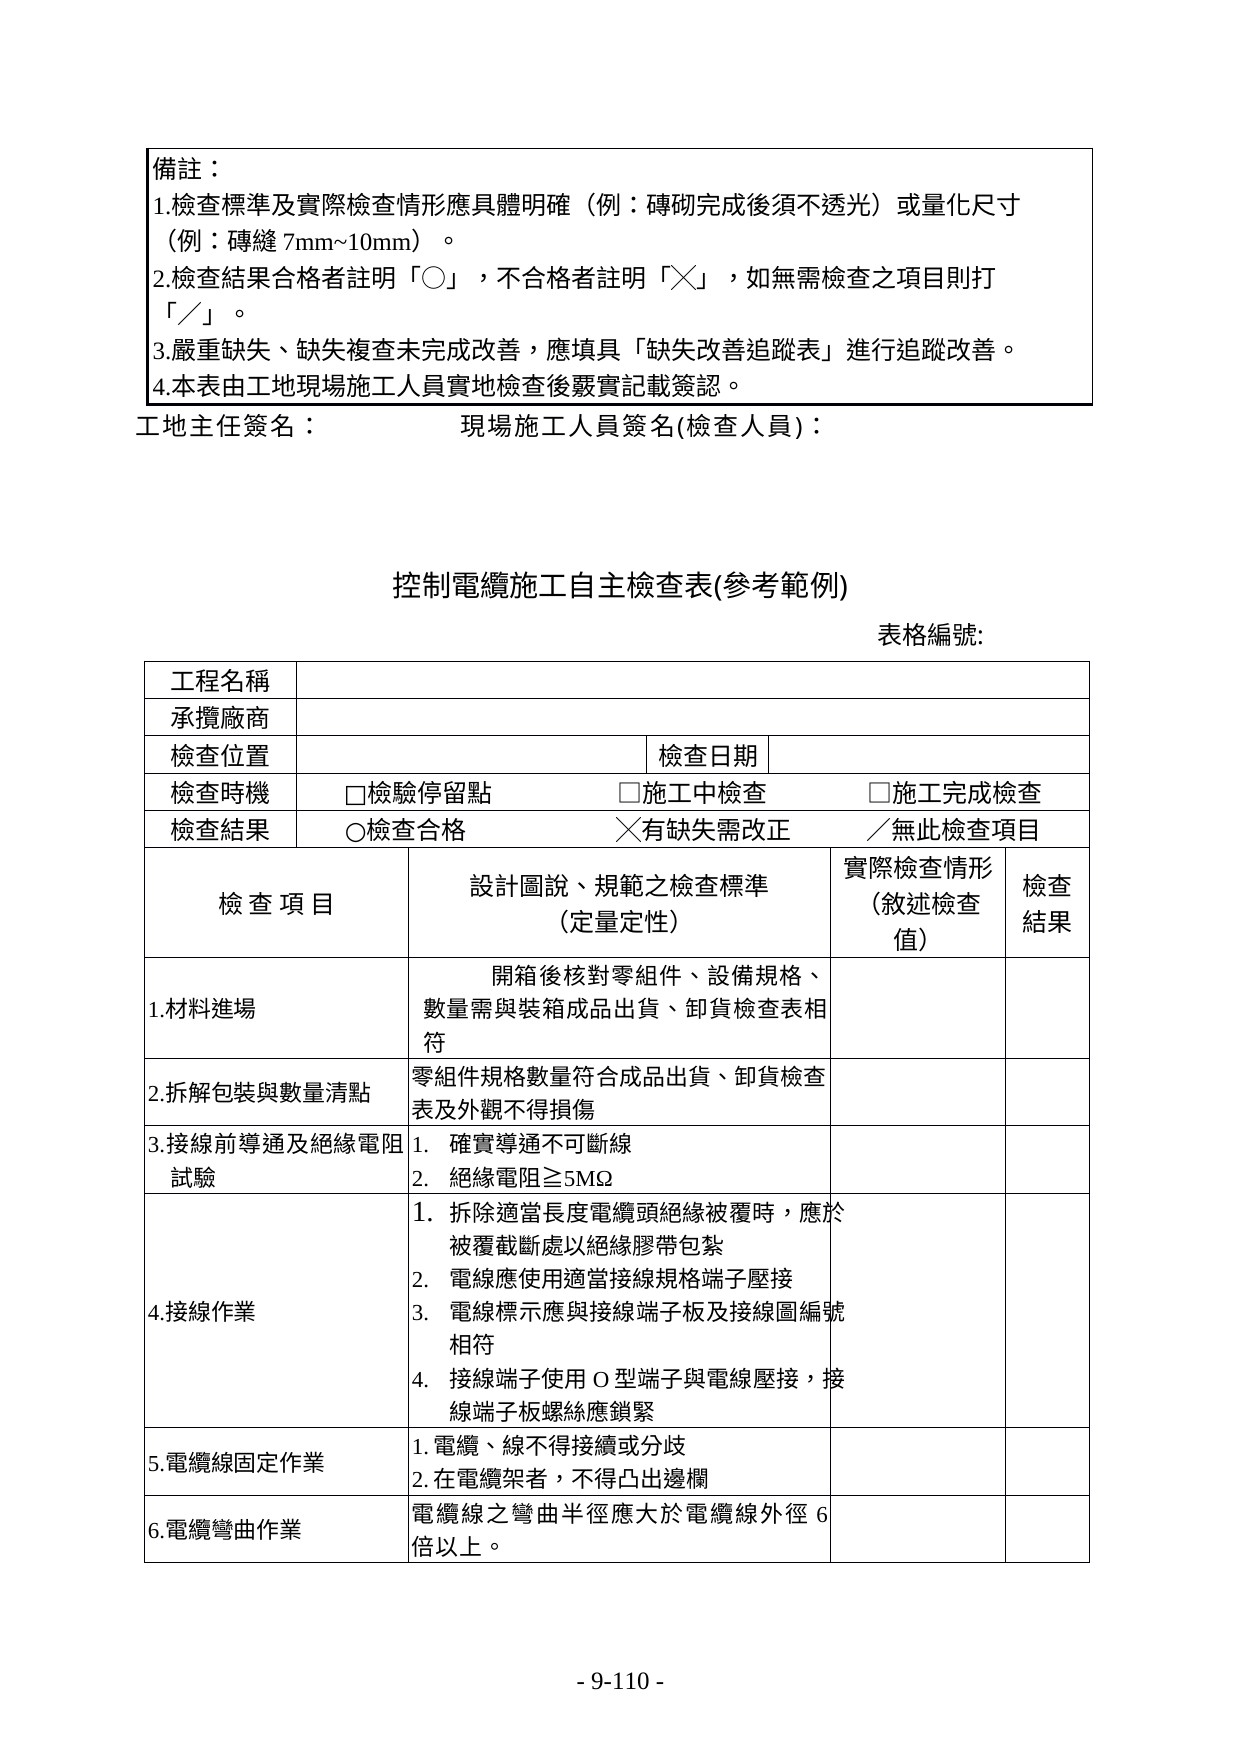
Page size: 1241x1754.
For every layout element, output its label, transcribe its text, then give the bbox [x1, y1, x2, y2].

table_cell ○檢查合格 ╳有缺失需改正 ／無此檢查項目 [297, 811, 1089, 847]
table_cell [831, 1428, 1005, 1494]
table_cell 2.拆解包裝與數量清點 [145, 1059, 408, 1125]
table_cell 電纜、線不得接續或分歧 在電纜架者，不得凸出邊欄 [409, 1428, 830, 1494]
table_cell [831, 958, 1005, 1058]
table_cell 設計圖說、規範之檢查標準 （定量定性） [409, 848, 830, 957]
table_cell 開箱後核對零組件、設備規格、數量需與裝箱成品出貨、卸貨檢查表相符 [409, 958, 830, 1058]
text 工地主任簽名： 現場施工人員簽名(檢查人員)： [135, 406, 1092, 442]
table_cell 檢查位置 [145, 736, 296, 772]
table_cell 確實導通不可斷線 絕緣電阻≧5MΩ [409, 1126, 830, 1193]
table_cell 檢查時機 [145, 774, 296, 810]
table_cell 4.接線作業 [145, 1194, 408, 1427]
table_cell 檢 查 項 目 [145, 848, 408, 957]
table_cell [831, 1126, 1005, 1193]
table_cell [1006, 958, 1089, 1058]
table_cell [1006, 1428, 1089, 1494]
table_cell 零組件規格數量符合成品出貨、卸貨檢查表及外觀不得損傷 [409, 1059, 830, 1125]
table_cell [831, 1194, 1005, 1427]
table_cell 檢查日期 [647, 736, 768, 772]
table_cell 電纜線之彎曲半徑應大於電纜線外徑6倍以上。 [409, 1496, 830, 1562]
table_cell [1006, 1126, 1089, 1193]
table_cell 6.電纜彎曲作業 [145, 1496, 408, 1562]
text 表格編號: [877, 615, 1092, 652]
table_header [297, 662, 1089, 698]
table_cell 拆除適當長度電纜頭絕緣被覆時，應於被覆截斷處以絕緣膠帶包紮 電線應使用適當接線規格端子壓接 電線標示應與接線端子板及接線圖編號相符 接線端子使用O型端子與電線壓接，接線端子板螺絲應鎖緊 [409, 1194, 830, 1427]
table_header 工程名稱 [145, 662, 296, 698]
table_cell [769, 736, 1089, 772]
table_cell 承攬廠商 [145, 699, 296, 735]
table_cell 實際檢查情形 （敘述檢查值） [831, 848, 1005, 957]
table_cell 3.接線前導通及絕緣電阻試驗 [145, 1126, 408, 1193]
table_cell [831, 1059, 1005, 1125]
table_cell 1.材料進場 [145, 958, 408, 1058]
table_cell [297, 699, 1089, 735]
table_cell [831, 1496, 1005, 1562]
table_cell [1006, 1194, 1089, 1427]
table_cell 檢查 結果 [1006, 848, 1089, 957]
table_cell 備註： 1.檢查標準及實際檢查情形應具體明確（例：磚砌完成後須不透光）或量化尺寸 （例：磚縫7mm~10mm）。 2.檢查結果合格者註明「○」，不合格者註明「╳」，如無需檢查之項目則打「／」。 3.嚴重缺失、缺失複查未完成改善，應填具「缺失改善追蹤表」進行追蹤改善。 4.本表由工地現場施工人員實地檢查後覈實記載簽認。 [149, 149, 1092, 403]
table_cell □檢驗停留點 □施工中檢查 □施工完成檢查 [297, 774, 1089, 810]
table_cell [297, 736, 646, 772]
table_cell 5.電纜線固定作業 [145, 1428, 408, 1494]
table_cell 檢查結果 [145, 811, 296, 847]
table_cell [1006, 1496, 1089, 1562]
text 控制電纜施工自主檢查表(參考範例) [148, 562, 1092, 605]
table_cell [1006, 1059, 1089, 1125]
